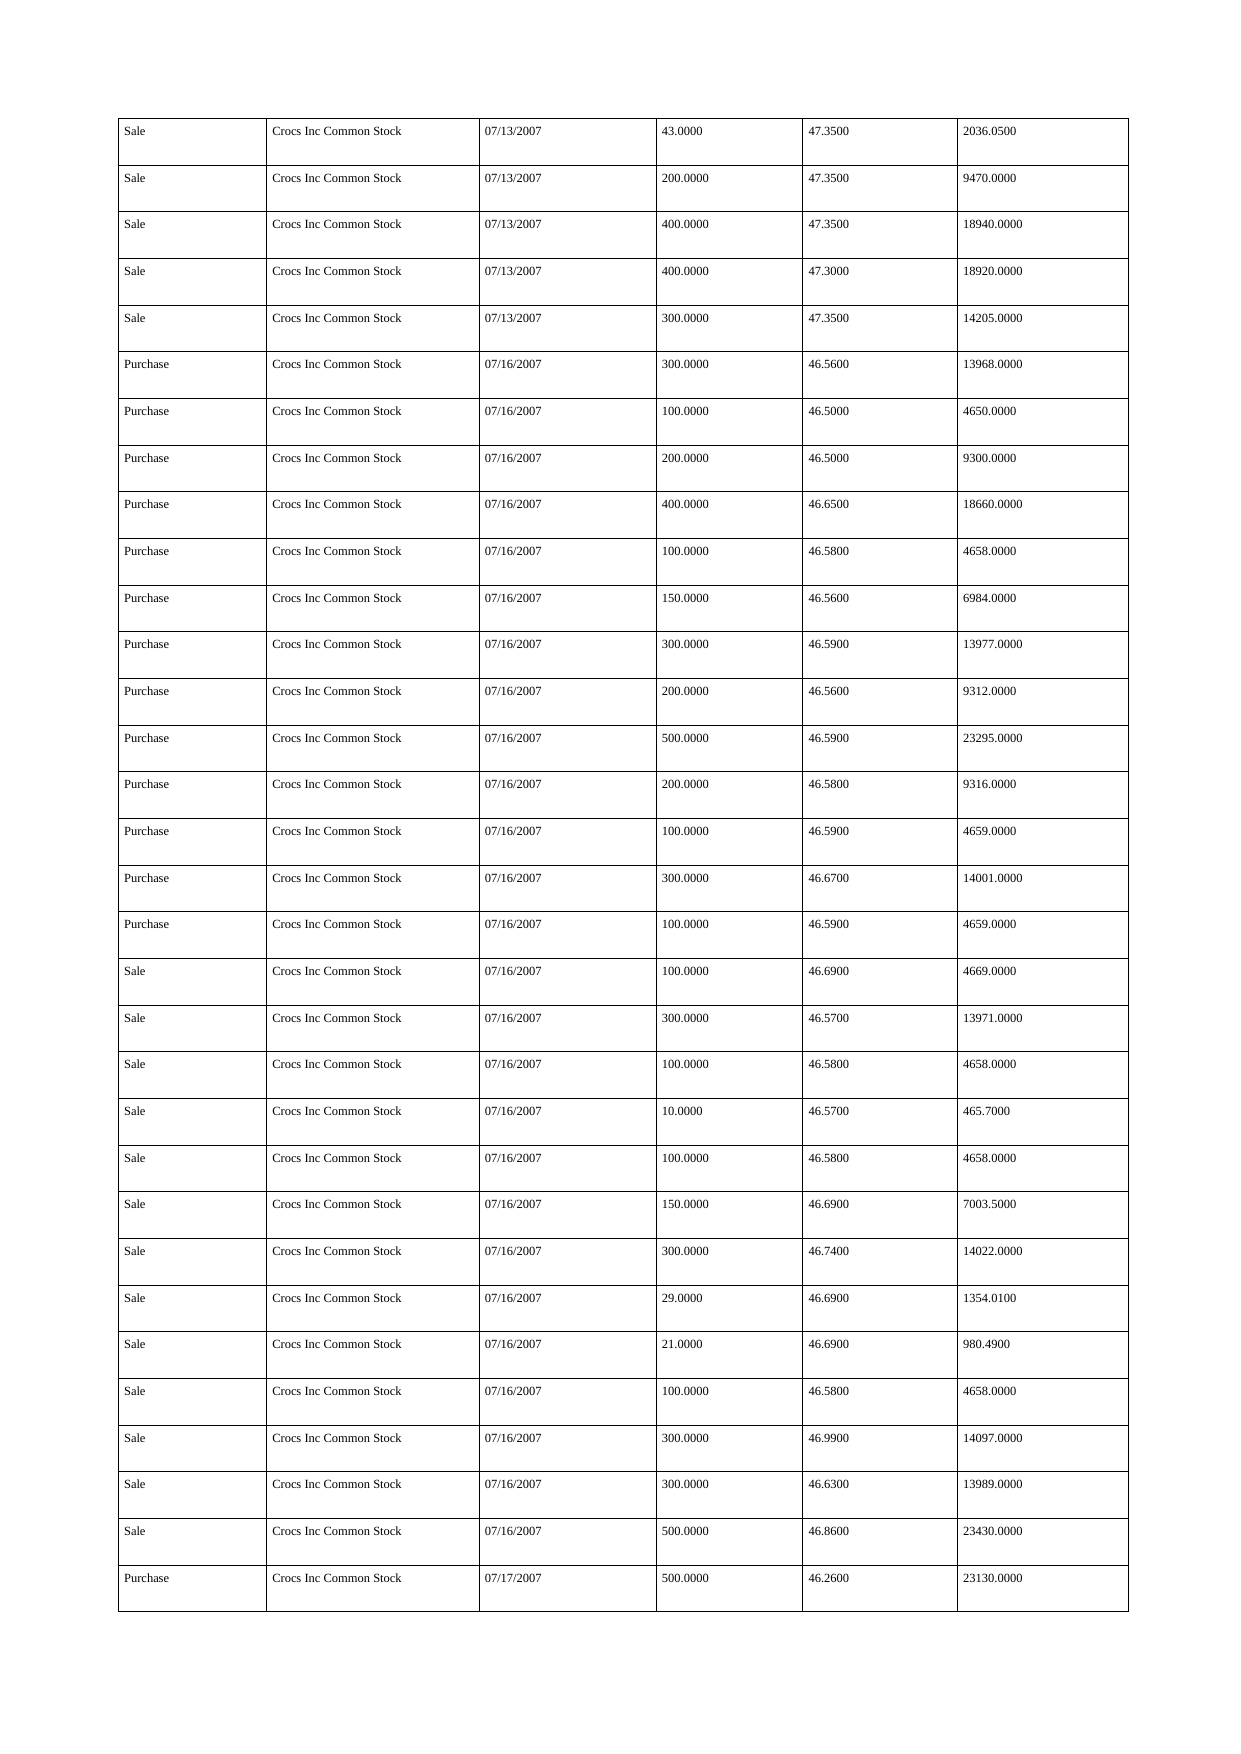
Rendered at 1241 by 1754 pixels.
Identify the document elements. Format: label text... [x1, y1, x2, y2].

table_cell 300.0000 [657, 1426, 802, 1471]
table_cell 14097.0000 [958, 1426, 1128, 1471]
table_cell 300.0000 [657, 632, 802, 678]
table_cell 13971.0000 [958, 1006, 1128, 1051]
table_cell 100.0000 [657, 912, 802, 958]
table_cell 13968.0000 [958, 352, 1128, 398]
table_cell 07/16/2007 [480, 446, 656, 491]
table_cell Sale [119, 1239, 266, 1285]
table_cell 980.4900 [958, 1332, 1128, 1378]
table_cell 46.5800 [803, 1146, 957, 1191]
table_cell 07/13/2007 [480, 306, 656, 351]
table_cell 100.0000 [657, 1052, 802, 1098]
table_cell 9470.0000 [958, 166, 1128, 211]
table_cell 100.0000 [657, 1379, 802, 1425]
table_cell 23130.0000 [958, 1566, 1128, 1611]
table_cell Purchase [119, 586, 266, 631]
table_cell Sale [119, 119, 266, 165]
table_cell Crocs Inc Common Stock [267, 912, 479, 958]
table_cell 4650.0000 [958, 399, 1128, 445]
table_cell Purchase [119, 399, 266, 445]
table_cell Crocs Inc Common Stock [267, 1146, 479, 1191]
table_cell Crocs Inc Common Stock [267, 446, 479, 491]
table_cell Purchase [119, 679, 266, 725]
table_cell Crocs Inc Common Stock [267, 399, 479, 445]
table_cell 07/16/2007 [480, 1426, 656, 1471]
table_cell 07/13/2007 [480, 119, 656, 165]
table_cell Crocs Inc Common Stock [267, 539, 479, 585]
table_cell 46.6700 [803, 866, 957, 911]
table_cell 07/16/2007 [480, 1146, 656, 1191]
table_cell 07/13/2007 [480, 166, 656, 211]
table_cell 150.0000 [657, 586, 802, 631]
table_cell 150.0000 [657, 1192, 802, 1238]
table_cell Crocs Inc Common Stock [267, 1472, 479, 1518]
table_cell 14001.0000 [958, 866, 1128, 911]
table_cell 4658.0000 [958, 539, 1128, 585]
table_cell 46.5800 [803, 1379, 957, 1425]
table_cell Sale [119, 1519, 266, 1565]
table_cell Crocs Inc Common Stock [267, 259, 479, 305]
table_cell Crocs Inc Common Stock [267, 1566, 479, 1611]
table_cell Purchase [119, 539, 266, 585]
table_cell 46.5600 [803, 352, 957, 398]
table_cell 300.0000 [657, 1006, 802, 1051]
table_cell 46.5700 [803, 1099, 957, 1145]
table_cell 9300.0000 [958, 446, 1128, 491]
table_cell Crocs Inc Common Stock [267, 586, 479, 631]
table_cell 46.6900 [803, 1286, 957, 1331]
table_cell 07/16/2007 [480, 772, 656, 818]
table_cell 2036.0500 [958, 119, 1128, 165]
table_cell 46.6500 [803, 492, 957, 538]
table_cell 47.3500 [803, 119, 957, 165]
table_cell 46.6900 [803, 1332, 957, 1378]
table_cell Sale [119, 1146, 266, 1191]
table_cell Purchase [119, 912, 266, 958]
table_cell 500.0000 [657, 1566, 802, 1611]
table_cell Crocs Inc Common Stock [267, 1006, 479, 1051]
table_cell Sale [119, 1192, 266, 1238]
table_cell 46.5800 [803, 772, 957, 818]
table_cell Crocs Inc Common Stock [267, 1332, 479, 1378]
table_cell Sale [119, 1286, 266, 1331]
table_cell Crocs Inc Common Stock [267, 632, 479, 678]
table_cell 4658.0000 [958, 1379, 1128, 1425]
table_cell 46.5000 [803, 399, 957, 445]
table_cell 29.0000 [657, 1286, 802, 1331]
table_cell 07/13/2007 [480, 259, 656, 305]
table_cell Crocs Inc Common Stock [267, 1099, 479, 1145]
table_cell 100.0000 [657, 539, 802, 585]
table_cell 46.5800 [803, 539, 957, 585]
table_cell 13989.0000 [958, 1472, 1128, 1518]
table_cell 46.5700 [803, 1006, 957, 1051]
table_cell 47.3500 [803, 212, 957, 258]
table_cell 500.0000 [657, 726, 802, 771]
table_cell Crocs Inc Common Stock [267, 679, 479, 725]
table_cell Crocs Inc Common Stock [267, 492, 479, 538]
table_cell 07/16/2007 [480, 1239, 656, 1285]
table_cell Purchase [119, 632, 266, 678]
table_cell Crocs Inc Common Stock [267, 959, 479, 1005]
table_cell 47.3500 [803, 166, 957, 211]
table_cell Sale [119, 212, 266, 258]
table_cell 46.5900 [803, 632, 957, 678]
table_cell Crocs Inc Common Stock [267, 306, 479, 351]
table_cell Purchase [119, 1566, 266, 1611]
table_cell 6984.0000 [958, 586, 1128, 631]
table_cell 07/16/2007 [480, 632, 656, 678]
table_cell 46.5600 [803, 679, 957, 725]
table_cell 46.2600 [803, 1566, 957, 1611]
table_cell 23295.0000 [958, 726, 1128, 771]
table_cell 07/16/2007 [480, 492, 656, 538]
table_cell Purchase [119, 352, 266, 398]
table_cell 100.0000 [657, 1146, 802, 1191]
table_cell Crocs Inc Common Stock [267, 119, 479, 165]
table_cell 4659.0000 [958, 912, 1128, 958]
table_cell 07/16/2007 [480, 726, 656, 771]
table_cell 07/16/2007 [480, 352, 656, 398]
table_cell Sale [119, 166, 266, 211]
table_cell 9316.0000 [958, 772, 1128, 818]
table_cell 300.0000 [657, 306, 802, 351]
table_cell Sale [119, 959, 266, 1005]
table_cell Crocs Inc Common Stock [267, 1426, 479, 1471]
table_cell 07/16/2007 [480, 1379, 656, 1425]
table_cell 46.5900 [803, 726, 957, 771]
table_cell 1354.0100 [958, 1286, 1128, 1331]
table_cell Purchase [119, 772, 266, 818]
table_cell Crocs Inc Common Stock [267, 1239, 479, 1285]
table_cell 46.6300 [803, 1472, 957, 1518]
table_cell 07/13/2007 [480, 212, 656, 258]
table_cell 43.0000 [657, 119, 802, 165]
table_cell Crocs Inc Common Stock [267, 819, 479, 865]
table_cell 07/16/2007 [480, 866, 656, 911]
table_cell 300.0000 [657, 1472, 802, 1518]
table_cell Crocs Inc Common Stock [267, 1379, 479, 1425]
table_cell 14022.0000 [958, 1239, 1128, 1285]
table_cell 200.0000 [657, 772, 802, 818]
table_cell Crocs Inc Common Stock [267, 866, 479, 911]
table_cell 46.5900 [803, 819, 957, 865]
table_cell 46.5000 [803, 446, 957, 491]
table_cell 47.3500 [803, 306, 957, 351]
table_cell 46.6900 [803, 1192, 957, 1238]
table_cell 4658.0000 [958, 1146, 1128, 1191]
table_cell 07/16/2007 [480, 959, 656, 1005]
table_cell 47.3000 [803, 259, 957, 305]
table_cell 300.0000 [657, 352, 802, 398]
table_cell Sale [119, 1006, 266, 1051]
table_cell 200.0000 [657, 446, 802, 491]
table_cell 7003.5000 [958, 1192, 1128, 1238]
table_cell 07/17/2007 [480, 1566, 656, 1611]
table_cell Sale [119, 1379, 266, 1425]
table_cell Sale [119, 1472, 266, 1518]
table_cell 18660.0000 [958, 492, 1128, 538]
table_cell 07/16/2007 [480, 1519, 656, 1565]
table_cell 100.0000 [657, 959, 802, 1005]
table_cell Crocs Inc Common Stock [267, 166, 479, 211]
table_cell 300.0000 [657, 1239, 802, 1285]
table_cell 46.7400 [803, 1239, 957, 1285]
table_cell 07/16/2007 [480, 819, 656, 865]
table_cell Sale [119, 259, 266, 305]
table_cell Sale [119, 1332, 266, 1378]
table_cell 400.0000 [657, 259, 802, 305]
table_cell 46.5900 [803, 912, 957, 958]
table_cell 100.0000 [657, 819, 802, 865]
table_cell 07/16/2007 [480, 1099, 656, 1145]
table_cell 07/16/2007 [480, 912, 656, 958]
table_cell 07/16/2007 [480, 1472, 656, 1518]
table_cell Crocs Inc Common Stock [267, 352, 479, 398]
table_cell 400.0000 [657, 492, 802, 538]
table_cell 200.0000 [657, 166, 802, 211]
table_cell 10.0000 [657, 1099, 802, 1145]
table_cell Crocs Inc Common Stock [267, 1192, 479, 1238]
table_cell 46.9900 [803, 1426, 957, 1471]
table_cell 07/16/2007 [480, 539, 656, 585]
table_cell 300.0000 [657, 866, 802, 911]
table_cell 46.6900 [803, 959, 957, 1005]
table_cell Sale [119, 1426, 266, 1471]
table_cell Crocs Inc Common Stock [267, 726, 479, 771]
table_cell 07/16/2007 [480, 586, 656, 631]
table_cell 14205.0000 [958, 306, 1128, 351]
table_cell 46.5600 [803, 586, 957, 631]
table_cell Purchase [119, 819, 266, 865]
table_cell 100.0000 [657, 399, 802, 445]
table_cell Purchase [119, 492, 266, 538]
table_cell 4659.0000 [958, 819, 1128, 865]
table_cell 23430.0000 [958, 1519, 1128, 1565]
table_cell 500.0000 [657, 1519, 802, 1565]
table_cell 18920.0000 [958, 259, 1128, 305]
table_cell Purchase [119, 446, 266, 491]
table_cell 46.5800 [803, 1052, 957, 1098]
table_cell 18940.0000 [958, 212, 1128, 258]
table_cell 200.0000 [657, 679, 802, 725]
table_cell 9312.0000 [958, 679, 1128, 725]
table_cell 21.0000 [657, 1332, 802, 1378]
table_cell Crocs Inc Common Stock [267, 1052, 479, 1098]
table_cell 07/16/2007 [480, 1006, 656, 1051]
table_cell 07/16/2007 [480, 679, 656, 725]
table_cell Purchase [119, 726, 266, 771]
table_cell 07/16/2007 [480, 1052, 656, 1098]
table_cell Crocs Inc Common Stock [267, 772, 479, 818]
table_cell Crocs Inc Common Stock [267, 212, 479, 258]
table_cell 4669.0000 [958, 959, 1128, 1005]
table_cell Crocs Inc Common Stock [267, 1286, 479, 1331]
table_cell 07/16/2007 [480, 1332, 656, 1378]
table_cell 07/16/2007 [480, 399, 656, 445]
table_cell Sale [119, 306, 266, 351]
table_cell 13977.0000 [958, 632, 1128, 678]
table_cell Sale [119, 1052, 266, 1098]
table_cell Purchase [119, 866, 266, 911]
table_cell Crocs Inc Common Stock [267, 1519, 479, 1565]
table_cell 465.7000 [958, 1099, 1128, 1145]
table_cell 07/16/2007 [480, 1286, 656, 1331]
table_cell 46.8600 [803, 1519, 957, 1565]
table_cell 400.0000 [657, 212, 802, 258]
table_cell 4658.0000 [958, 1052, 1128, 1098]
table_cell 07/16/2007 [480, 1192, 656, 1238]
table_cell Sale [119, 1099, 266, 1145]
